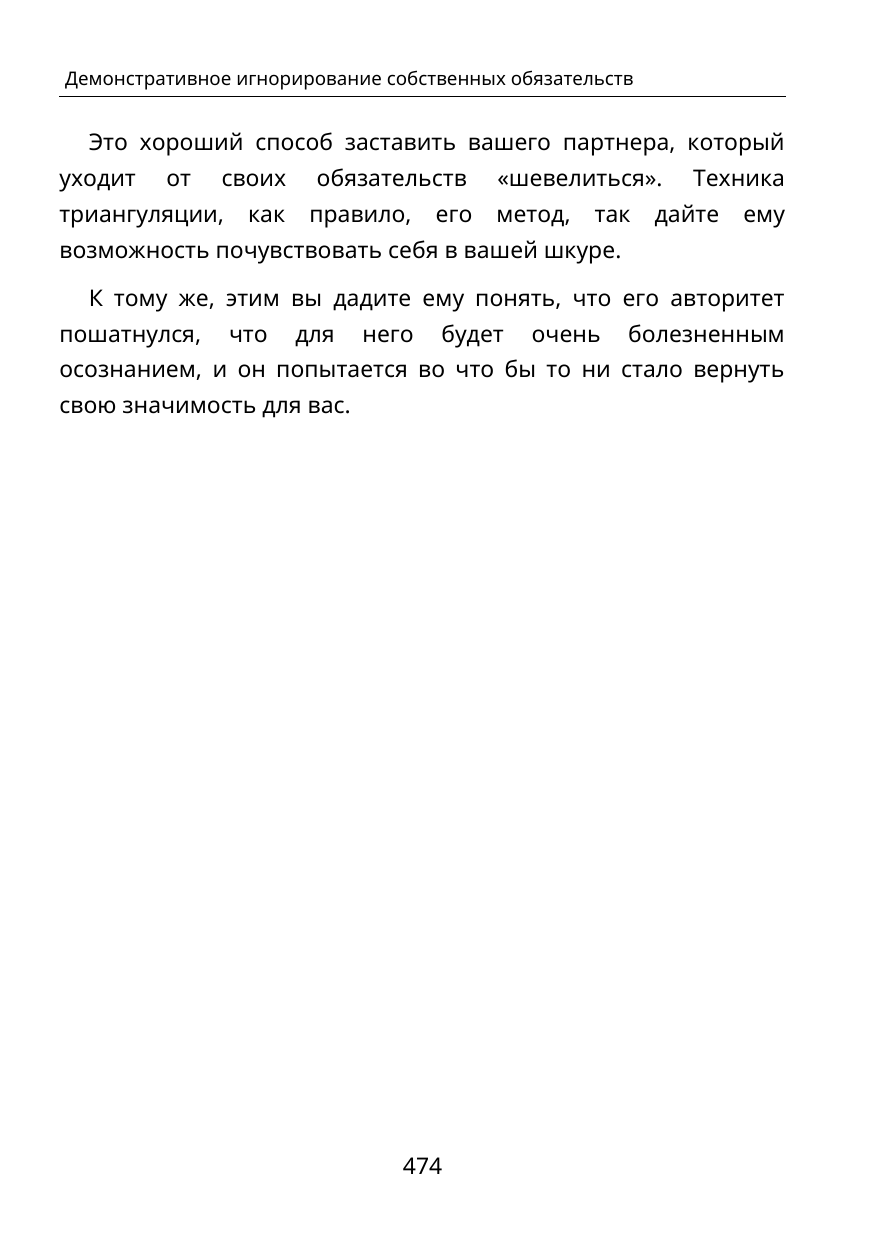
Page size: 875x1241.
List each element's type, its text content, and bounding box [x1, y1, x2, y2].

text Это хороший способ заставить вашего партнера, который уходит от своих обязательств «шевелиться». Техника триангуляции, как правило, его метод, так дайте ему возможность почувствовать себя в вашей шкуре. [59, 126, 786, 265]
text К тому же, этим вы дадите ему понять, что его авторитет пошатнулся, что для него будет очень болезненным осознанием, и он попытается во что бы то ни стало вернуть свою значимость для вас. [59, 282, 786, 421]
